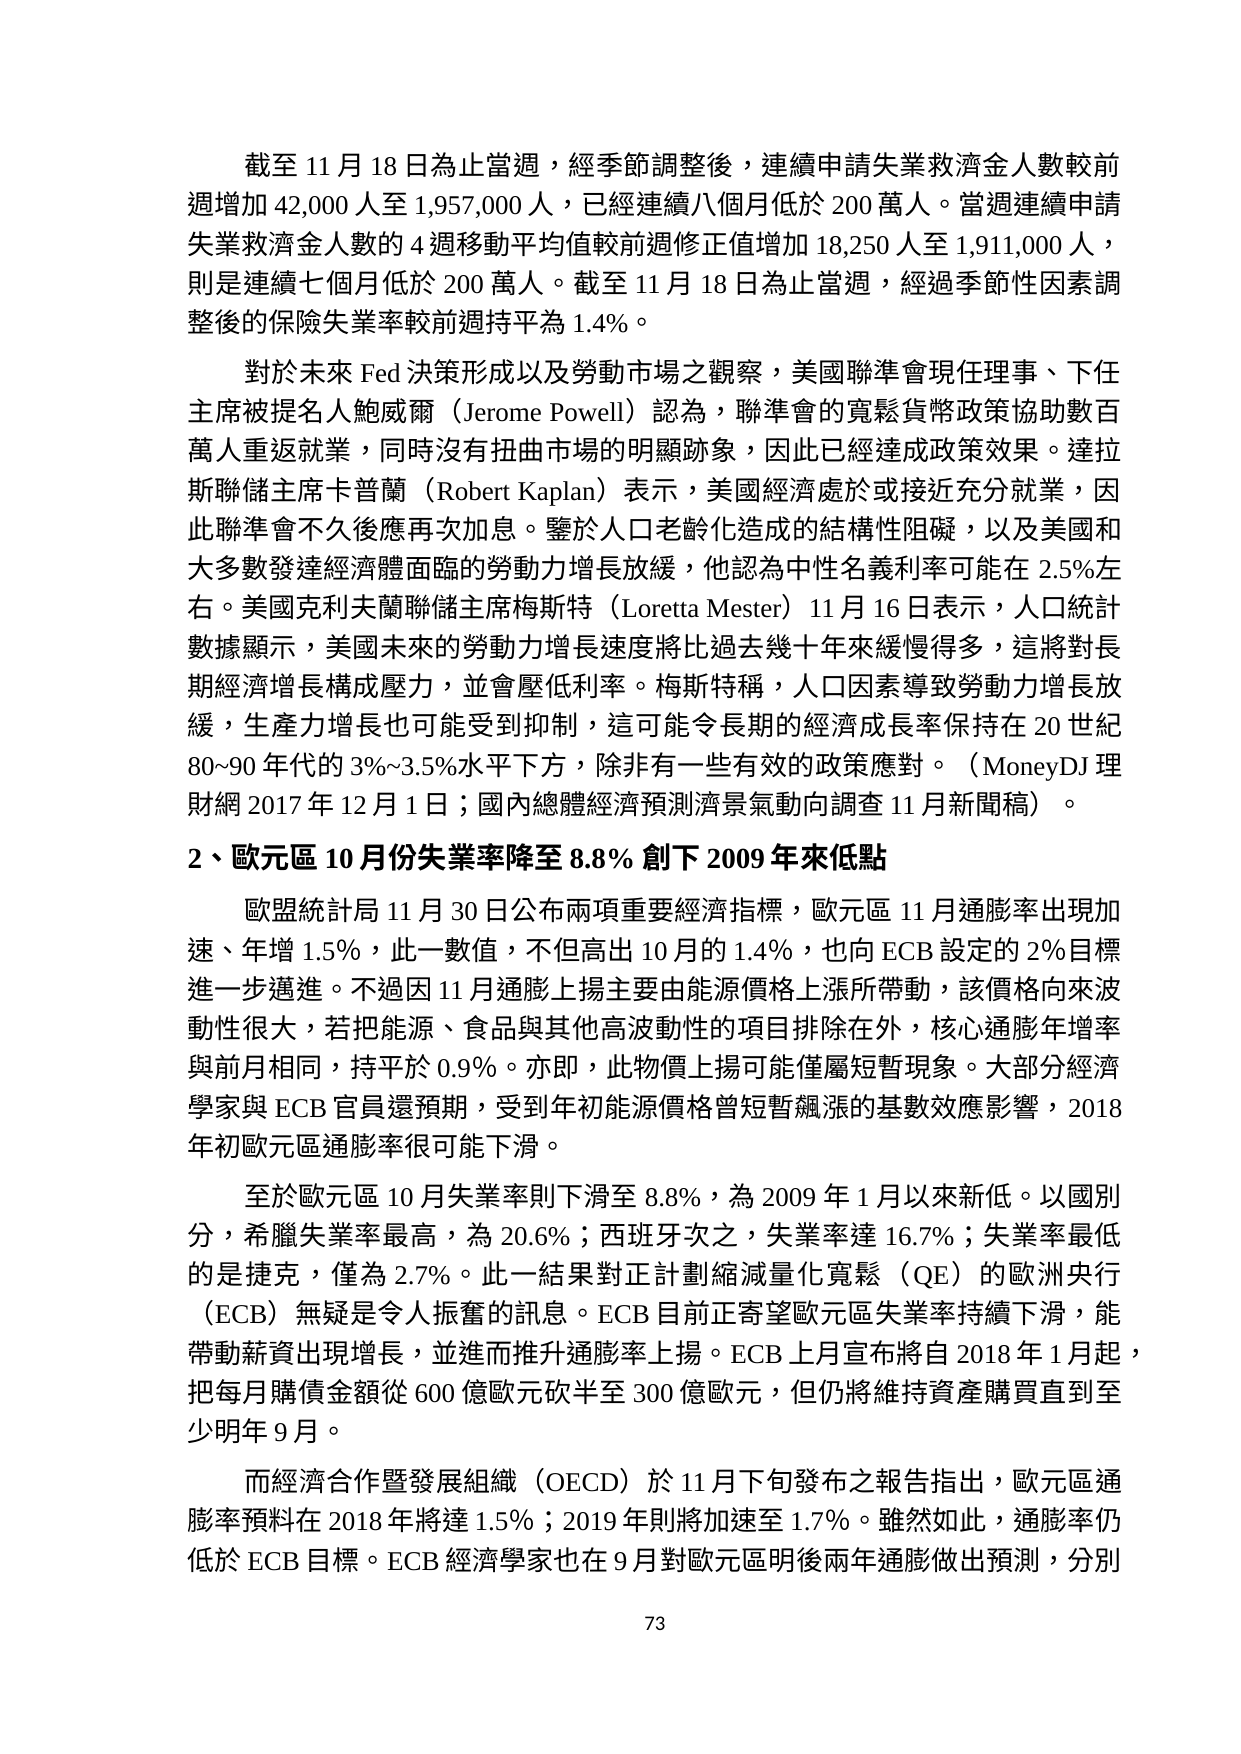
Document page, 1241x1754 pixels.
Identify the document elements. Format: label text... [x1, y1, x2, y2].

text 2、歐元區10月份失業率降至8.8% 創下2009年來低點 [187, 834, 1122, 877]
text 而經濟合作暨發展組織（OECD）於11月下旬發布之報告指出，歐元區通膨率預料在2018年將達1.5％；2019年則將加速至1.7％。雖然如此，通膨率仍低於ECB目標。ECB經濟學家也在9月對歐元區明後兩年通膨做出預測，分別 [187, 1460, 1122, 1578]
text 對於未來Fed決策形成以及勞動市場之觀察，美國聯準會現任理事、下任主席被提名人鮑威爾（Jerome Powell）認為，聯準會的寬鬆貨幣政策協助數百萬人重返就業，同時沒有扭曲市場的明顯跡象，因此已經達成政策效果。達拉斯聯儲主席卡普蘭（Robert Kaplan）表示，美國經濟處於或接近充分就業，因此聯準會不久後應再次加息。鑒於人口老齡化造成的結構性阻礙，以及美國和大多數發達經濟體面臨的勞動力增長放緩，他認為中性名義利率可能在2.5%左右。美國克利夫蘭聯儲主席梅斯特（Loretta Mester）11月16日表示，人口統計數據顯示，美國未來的勞動力增長速度將比過去幾十年來緩慢得多，這將對長期經濟增長構成壓力，並會壓低利率。梅斯特稱，人口因素導致勞動力增長放緩，生產力增長也可能受到抑制，這可能令長期的經濟成長率保持在20世紀80~90年代的3%~3.5%水平下方，除非有一些有效的政策應對。（MoneyDJ理財網 2017年12月1日；國內總體經濟預測濟景氣動向調查11月新聞稿）。 [187, 351, 1122, 822]
text 截至11月18日為止當週，經季節調整後，連續申請失業救濟金人數較前週增加42,000人至1,957,000人，已經連續八個月低於200萬人。當週連續申請失業救濟金人數的4週移動平均值較前週修正值增加18,250人至1,911,000人，則是連續七個月低於200萬人。截至11月18日為止當週，經過季節性因素調整後的保險失業率較前週持平為1.4%。 [187, 144, 1122, 340]
text 至於歐元區 10 月失業率則下滑至 8.8%，為 2009 年 1 月以來新低。以國別分，希臘失業率最高，為20.6%；西班牙次之，失業率達16.7%；失業率最低的是捷克，僅為2.7%。此一結果對正計劃縮減量化寬鬆（QE）的歐洲央行（ECB）無疑是令人振奮的訊息。ECB目前正寄望歐元區失業率持續下滑，能帶動薪資出現增長，並進而推升通膨率上揚。ECB上月宣布將自2018年1月起，把每月購債金額從600億歐元砍半至300億歐元，但仍將維持資產購買直到至少明年9月。 [187, 1175, 1122, 1449]
text 歐盟統計局11月30日公布兩項重要經濟指標，歐元區11月通膨率出現加速、年增1.5％，此一數值，不但高出10月的1.4％，也向ECB設定的2％目標進一步邁進。不過因11月通膨上揚主要由能源價格上漲所帶動，該價格向來波動性很大，若把能源、食品與其他高波動性的項目排除在外，核心通膨年增率與前月相同，持平於0.9％。亦即，此物價上揚可能僅屬短暫現象。大部分經濟學家與ECB官員還預期，受到年初能源價格曾短暫飆漲的基數效應影響，2018年初歐元區通膨率很可能下滑。 [187, 889, 1122, 1164]
